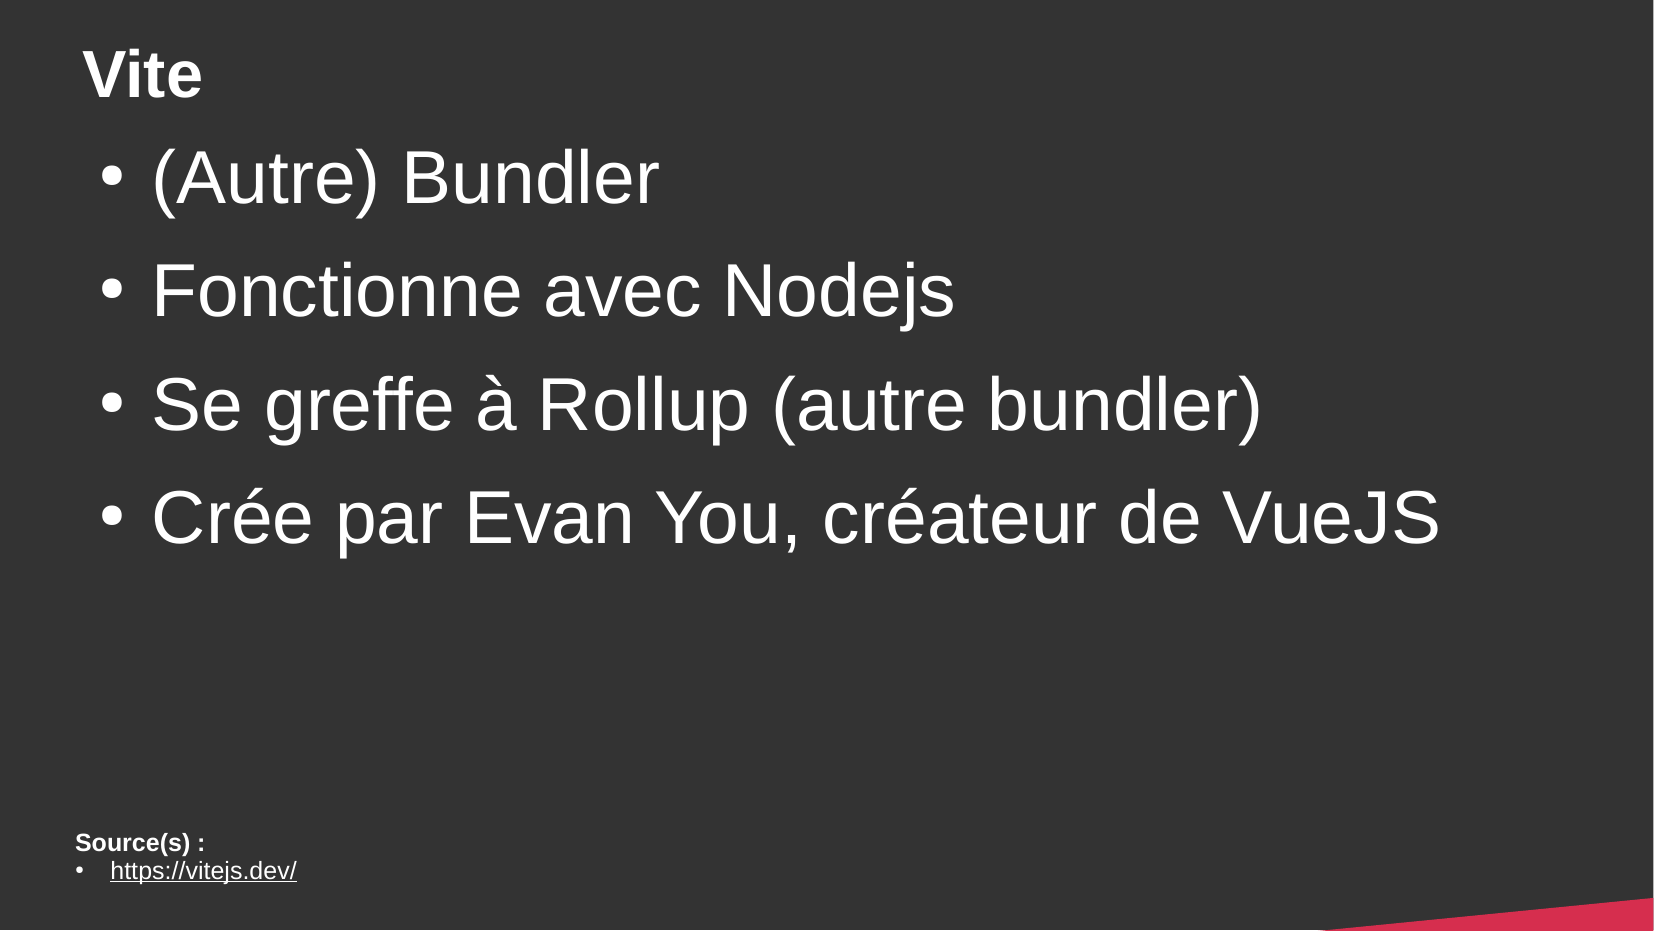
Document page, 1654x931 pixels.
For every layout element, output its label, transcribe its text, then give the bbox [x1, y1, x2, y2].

list (Autre) Bundler Fonctionne avec Nodejs Se greffe à Rollup (autre bundler) Crée par Evan You, créateur de VueJS [80, 135, 1619, 827]
text_box [1546, 897, 1654, 931]
title Vite [82, 37, 1571, 112]
text_box Source(s) : https://vitejs.dev/ [60, 821, 1546, 931]
